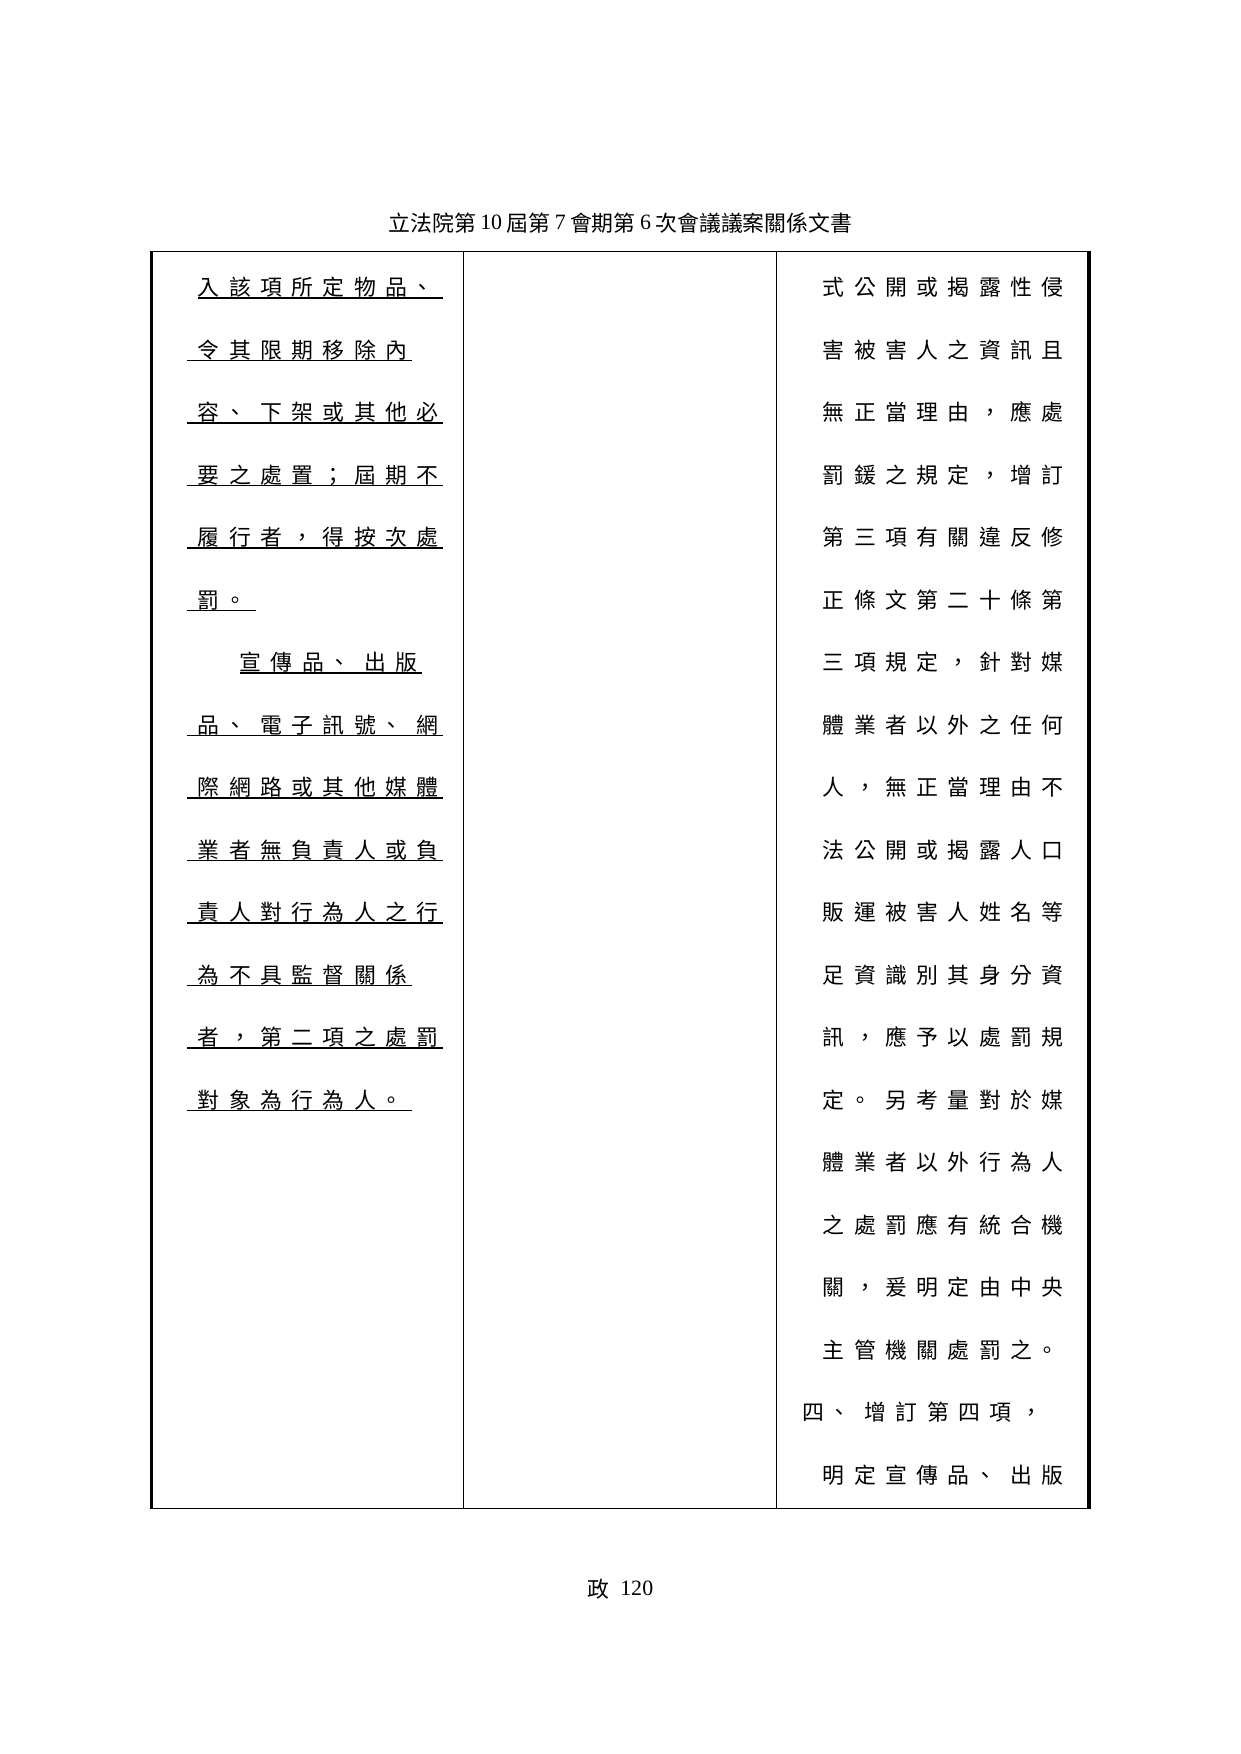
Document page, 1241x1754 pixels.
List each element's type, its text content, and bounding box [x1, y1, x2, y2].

table_cell [464, 252, 776, 1508]
table_cell 式公開或揭露性侵害被害人之資訊且無正當理由，應處罰鍰之規定，增訂第三項有關違反修正條文第二十條第三項規定，針對媒體業者以外之任何人，無正當理由不法公開或揭露人口販運被害人姓名等足資識別其身分資訊，應予以處罰規定。另考量對於媒體業者以外行為人之處罰應有統合機關，爰明定由中央主管機關處罰之。 四、增訂第四項，明定宣傳品、出版 [777, 252, 1087, 1508]
table_cell 入該項所定物品、令其限期移除內容、下架或其他必要之處置；屆期不履行者，得按次處罰。 宣傳品、出版品、電子訊號、網際網路或其他媒體業者無負責人或負責人對行為人之行為不具監督關係者，第二項之處罰對象為行為人。 [153, 252, 463, 1508]
